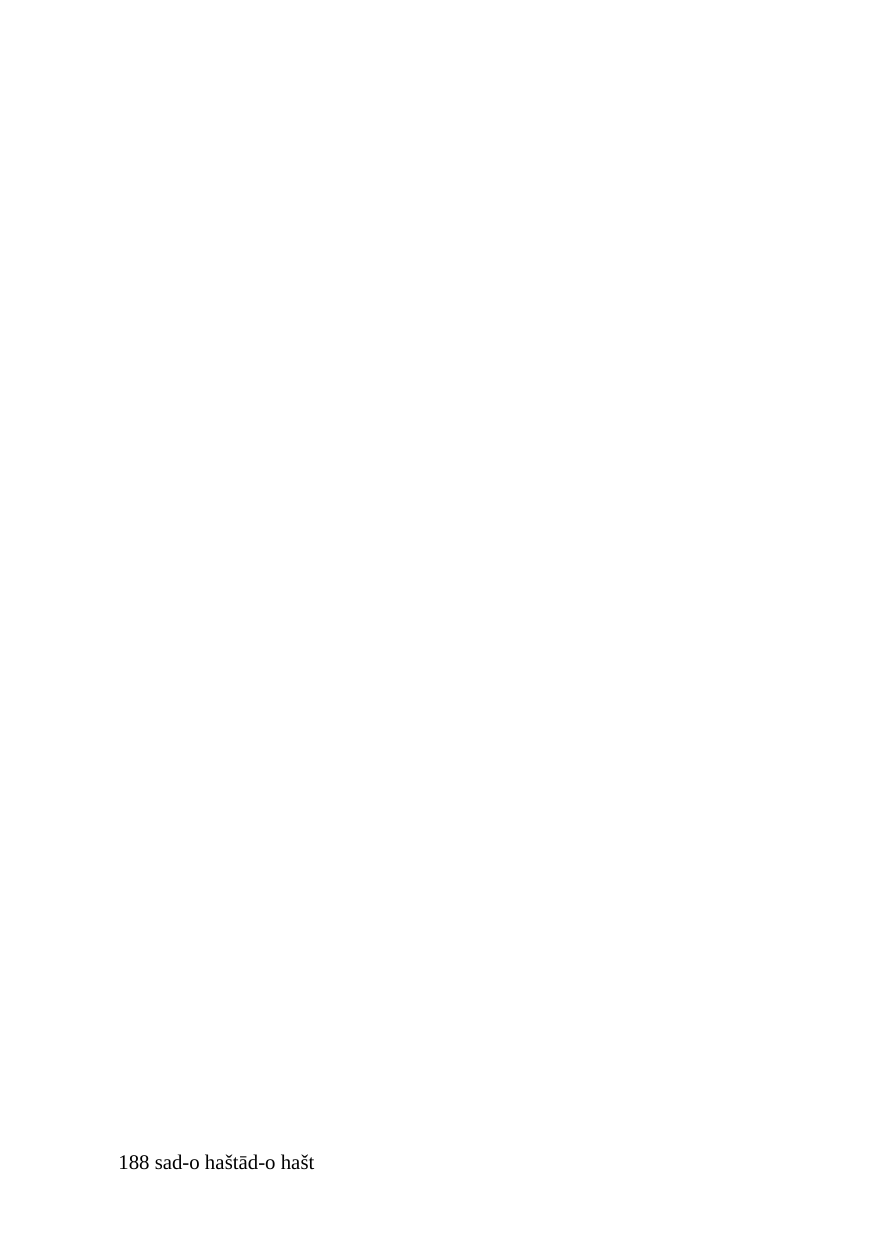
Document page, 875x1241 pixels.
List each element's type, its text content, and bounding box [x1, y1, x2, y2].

text 188 sad-o haštād-o hašt [118, 1150, 756, 1174]
